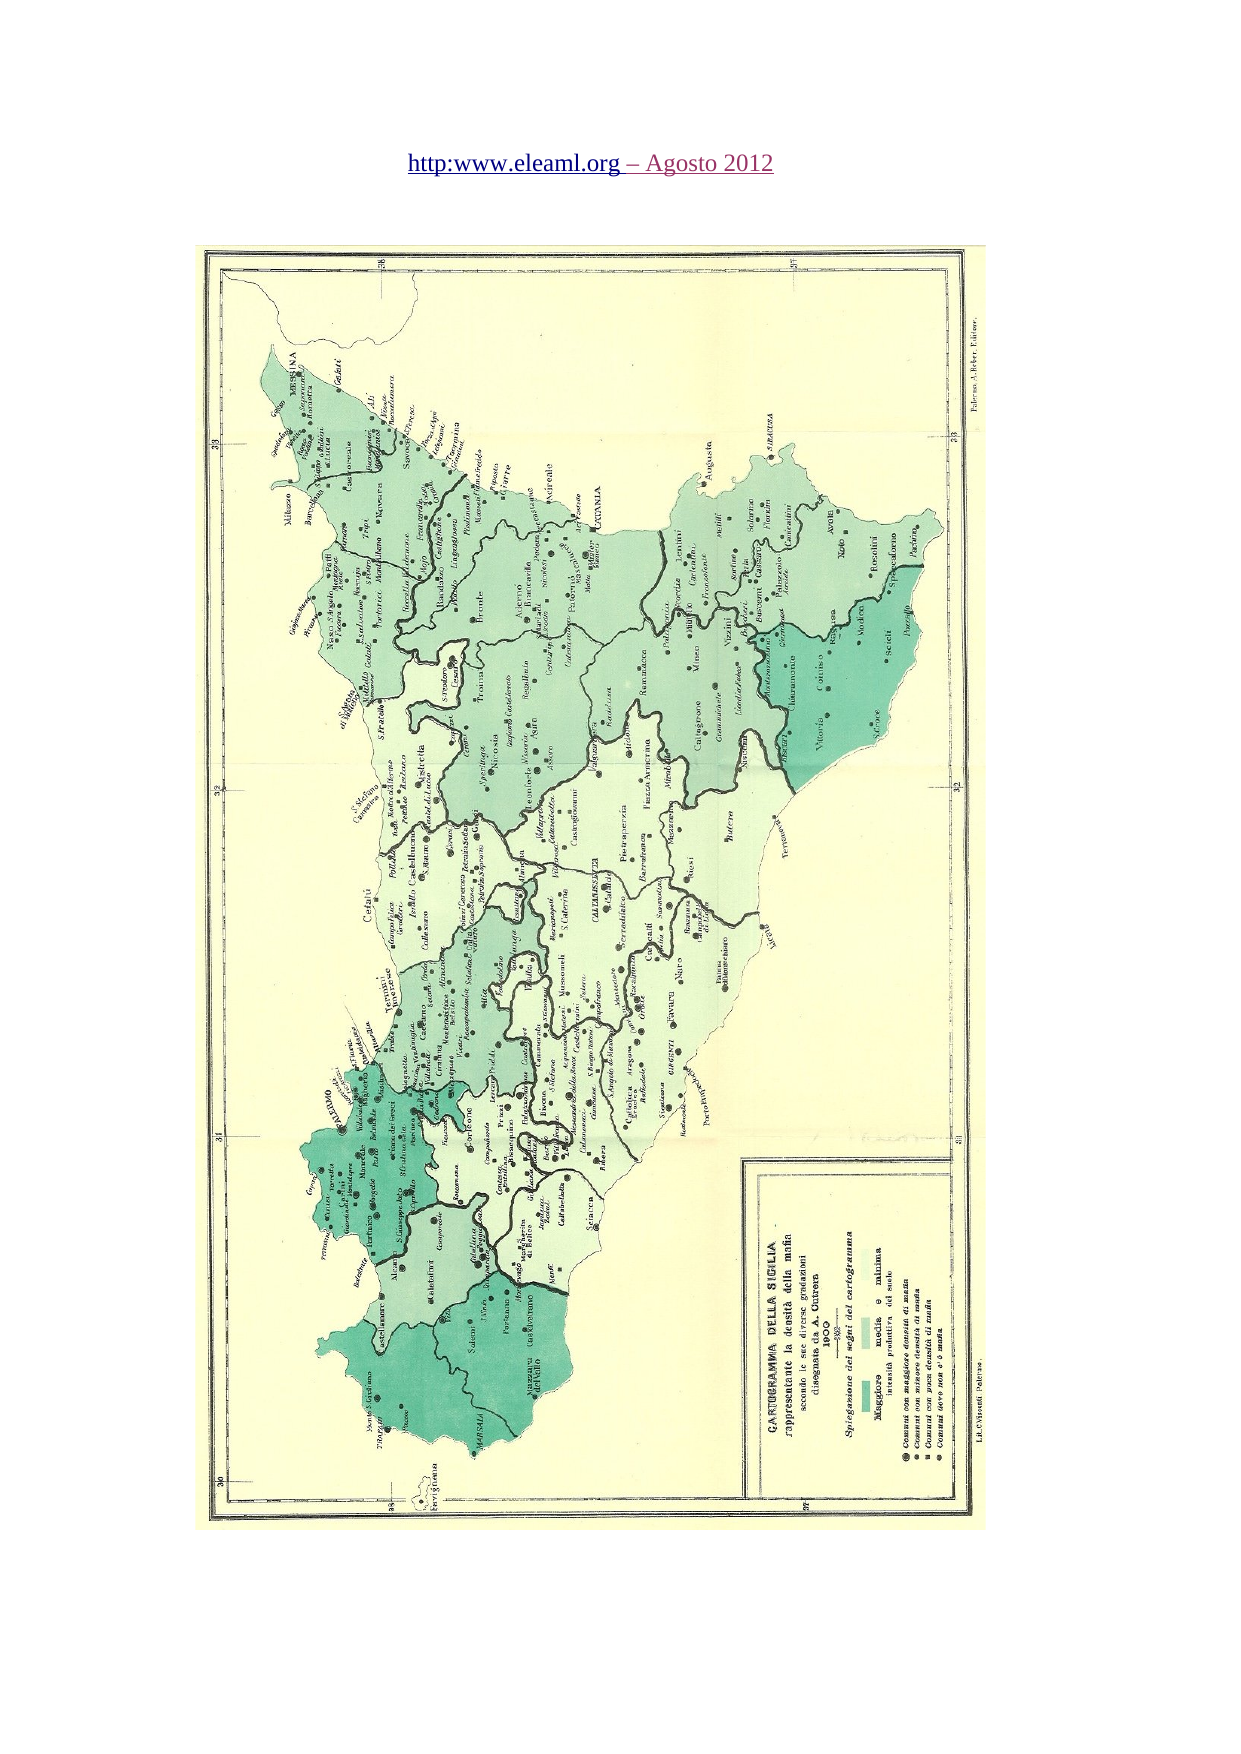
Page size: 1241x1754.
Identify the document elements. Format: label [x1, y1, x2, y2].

picture [195, 245, 986, 1530]
